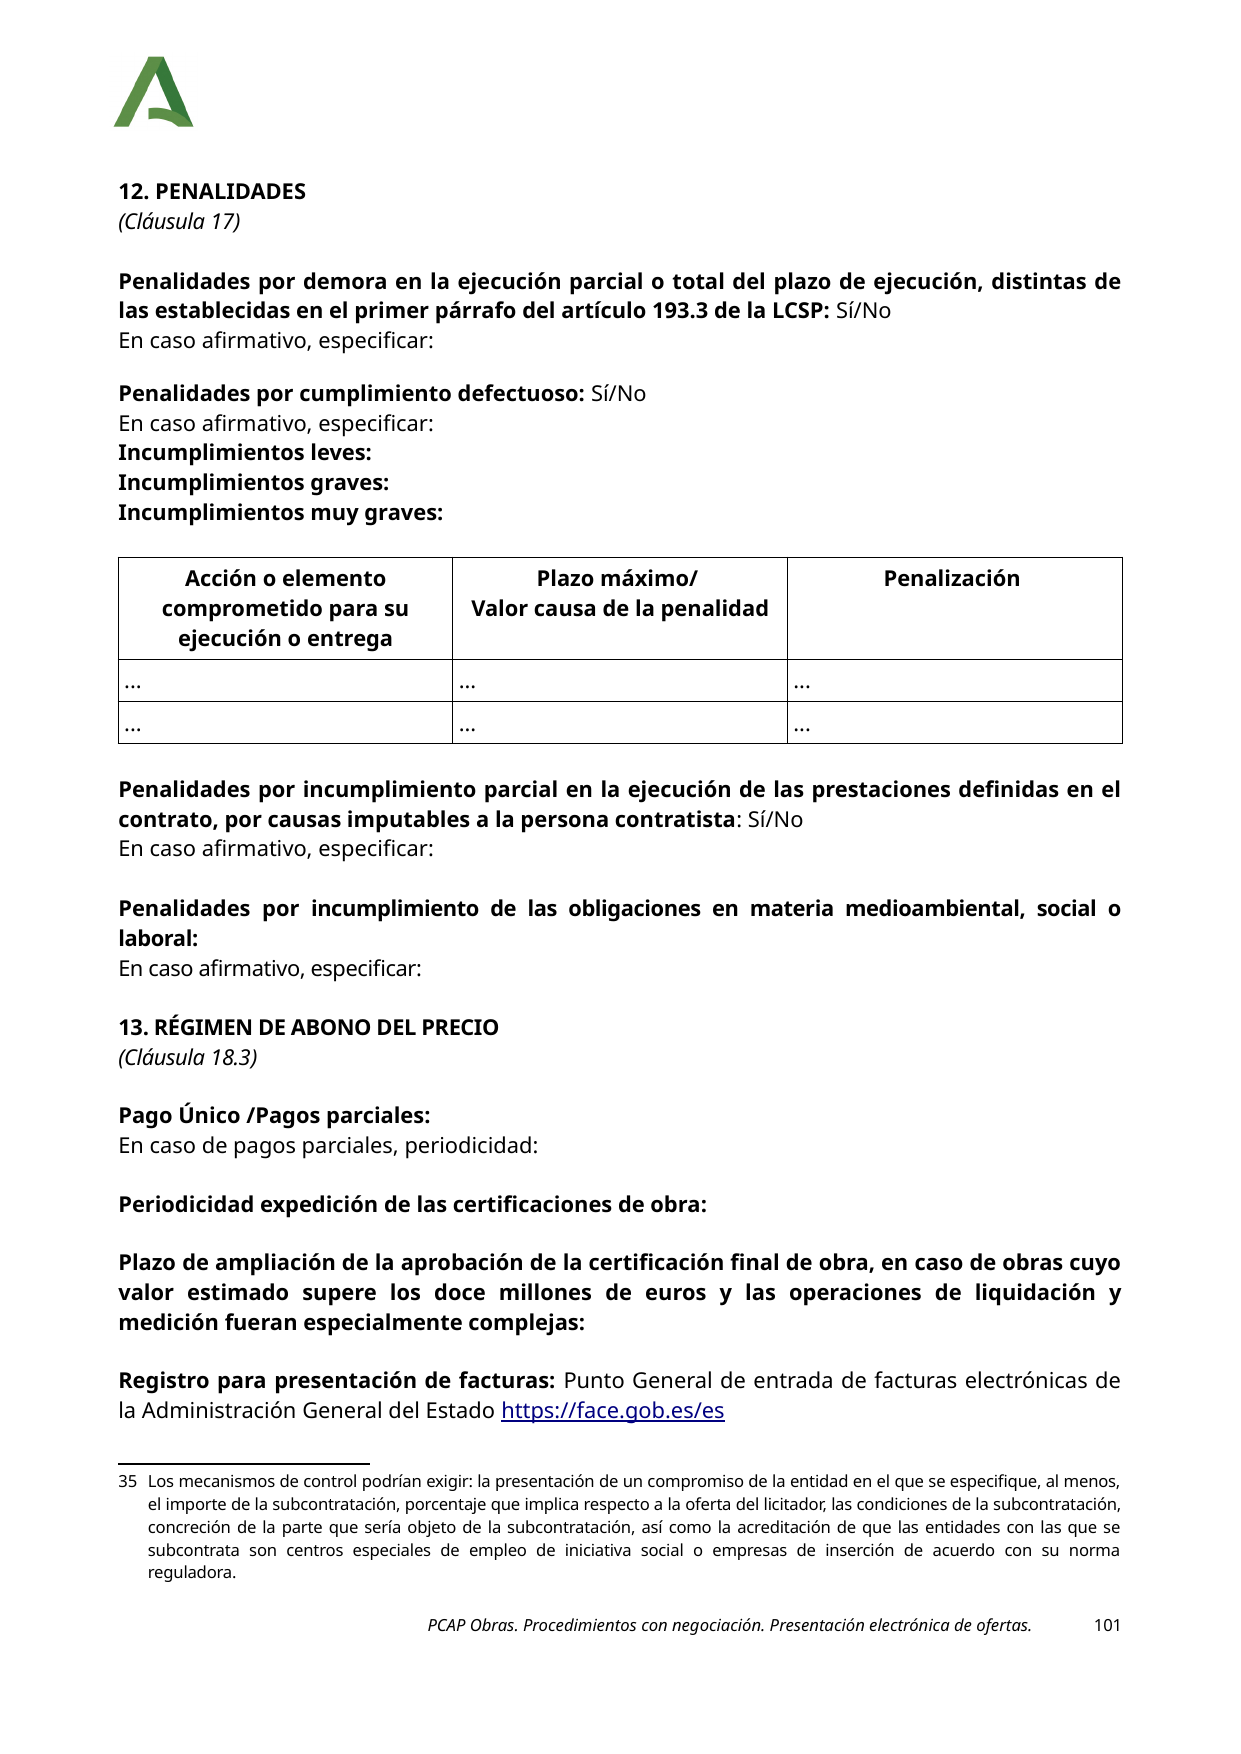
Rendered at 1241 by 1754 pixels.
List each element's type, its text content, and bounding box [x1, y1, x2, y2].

text En caso afirmativo, especificar: [118, 833, 1122, 863]
table_header Penalización [788, 558, 1122, 658]
text Registro para presentación de facturas: Punto General de entrada de facturas electrónicas de la Administración General del Estado https://face.gob.es/es [118, 1366, 1122, 1425]
text Penalidades por incumplimiento de las obligaciones en materia medioambiental, social o laboral: [118, 893, 1122, 953]
text Penalidades por cumplimiento defectuoso: Sí/No [118, 378, 1122, 408]
table_cell ... [788, 660, 1122, 701]
table_cell ... [788, 702, 1122, 743]
text 12. PENALIDADES [118, 176, 1122, 206]
table_cell ... [453, 660, 787, 701]
text Los mecanismos de control podrían exigir: la presentación de un compromiso de la entidad en el que se especifique, al menos, el importe de la subcontratación, porcentaje que implica respecto a la oferta del licitador, las condiciones de la subcontratación, concreción de la parte que sería objeto de la subcontratación, así como la acreditación de que las entidades con las que se subcontrata son centros especiales de empleo de iniciativa social o empresas de inserción de acuerdo con su norma reguladora. [118, 1470, 1122, 1584]
text En caso afirmativo, especificar: [118, 325, 1122, 355]
text 13. RÉGIMEN DE ABONO DEL PRECIO [118, 1012, 1122, 1042]
text En caso afirmativo, especificar: [118, 408, 1122, 437]
text Incumplimientos leves: [118, 437, 1122, 467]
picture [109, 52, 198, 131]
text Penalidades por incumplimiento parcial en la ejecución de las prestaciones definidas en el contrato, por causas imputables a la persona contratista: Sí/No [118, 774, 1122, 833]
table_cell ... [119, 660, 452, 701]
table_header Acción o elemento comprometido para su ejecución o entrega [119, 558, 452, 658]
text Penalidades por demora en la ejecución parcial o total del plazo de ejecución, distintas de las establecidas en el primer párrafo del artículo 193.3 de la LCSP: Sí/No [118, 266, 1122, 325]
text En caso de pagos parciales, periodicidad: [118, 1130, 1122, 1160]
text Incumplimientos muy graves: [118, 497, 1122, 527]
text En caso afirmativo, especificar: [118, 953, 1122, 982]
text Incumplimientos graves: [118, 467, 1122, 497]
table_cell ... [453, 702, 787, 743]
table_header Plazo máximo/ Valor causa de la penalidad [453, 558, 787, 658]
text (Cláusula 17) [118, 206, 1122, 236]
table_cell ... [119, 702, 452, 743]
text Periodicidad expedición de las certificaciones de obra: [118, 1189, 1122, 1219]
text (Cláusula 18.3) [118, 1042, 1122, 1072]
text Plazo de ampliación de la aprobación de la certificación final de obra, en caso de obras cuyo valor estimado supere los doce millones de euros y las operaciones de liquidación y medición fueran especialmente complejas: [118, 1247, 1122, 1337]
text Pago Único /Pagos parciales: [118, 1101, 1122, 1130]
